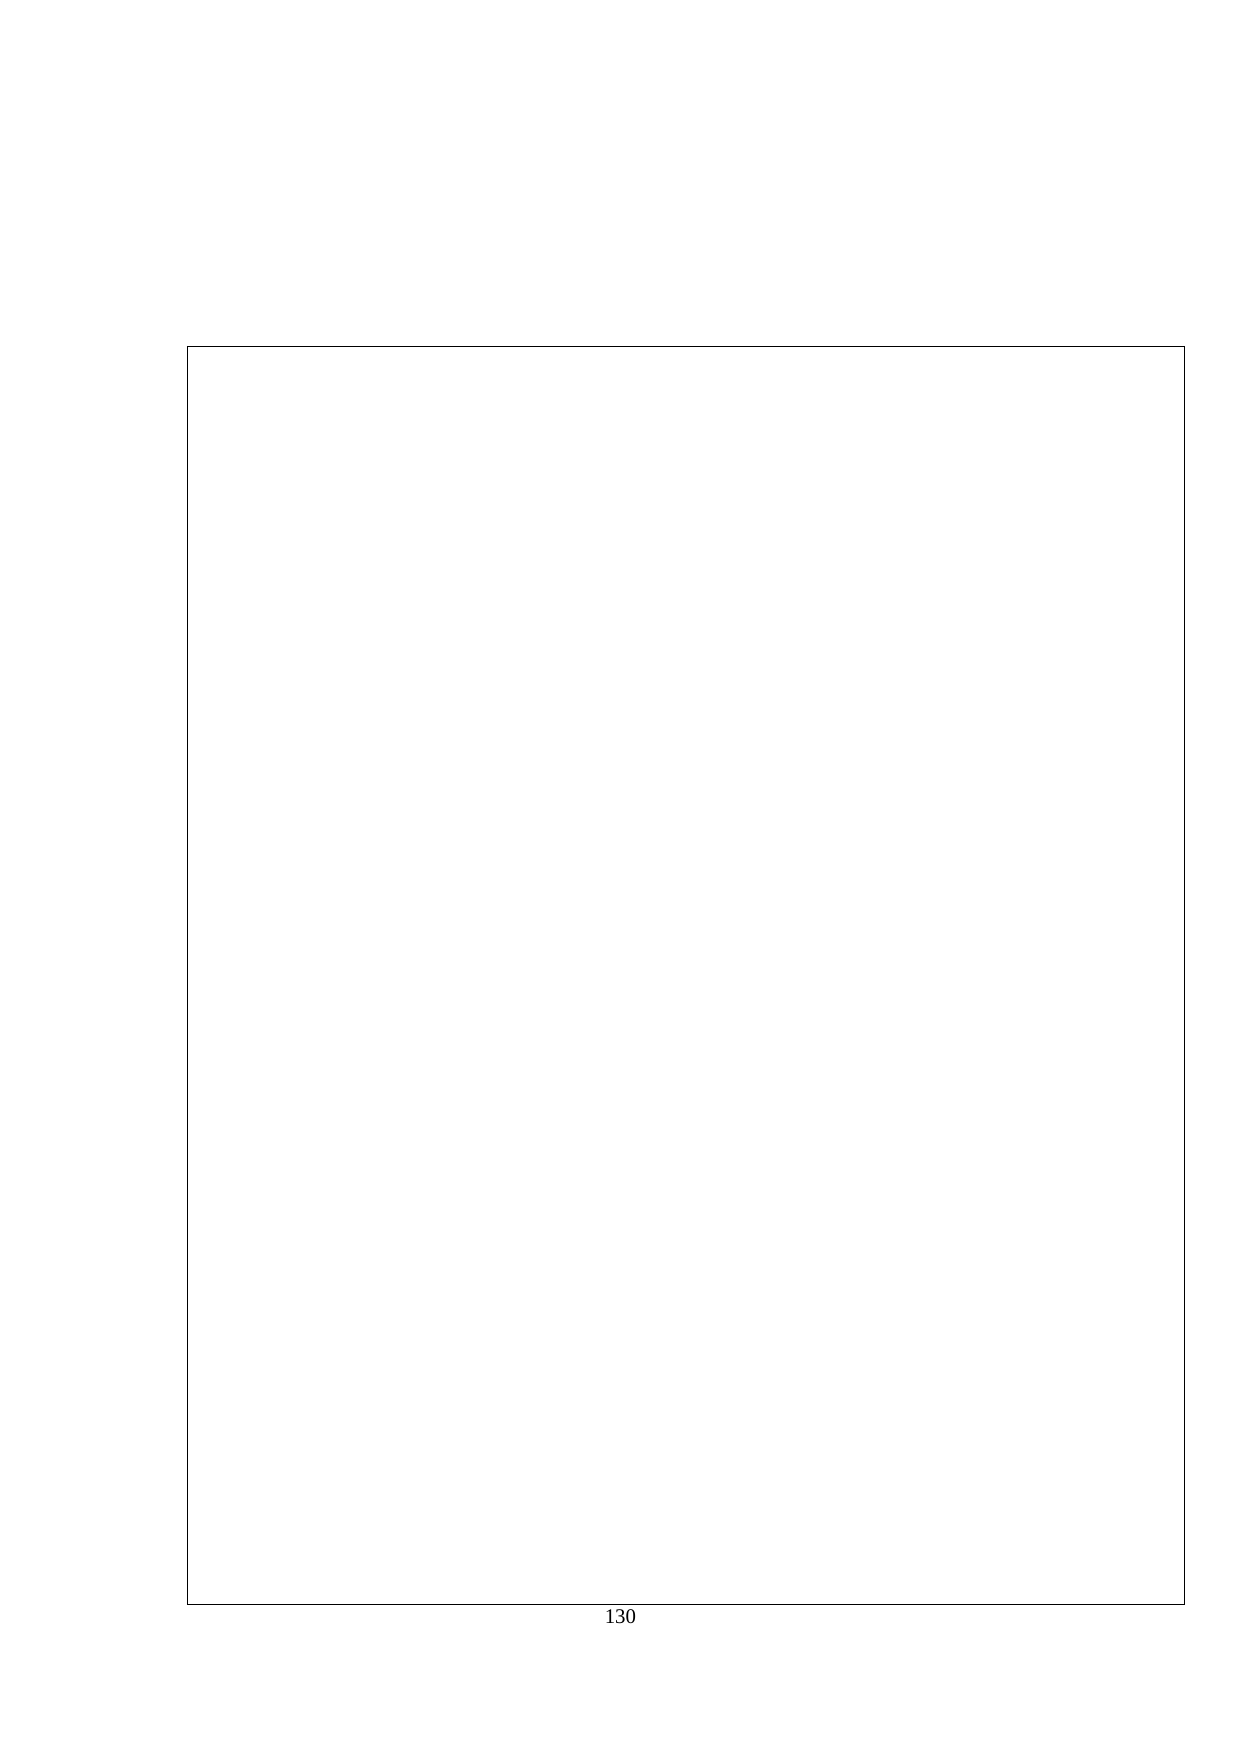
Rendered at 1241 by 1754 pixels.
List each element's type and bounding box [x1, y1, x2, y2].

table_cell [188, 347, 1184, 1604]
